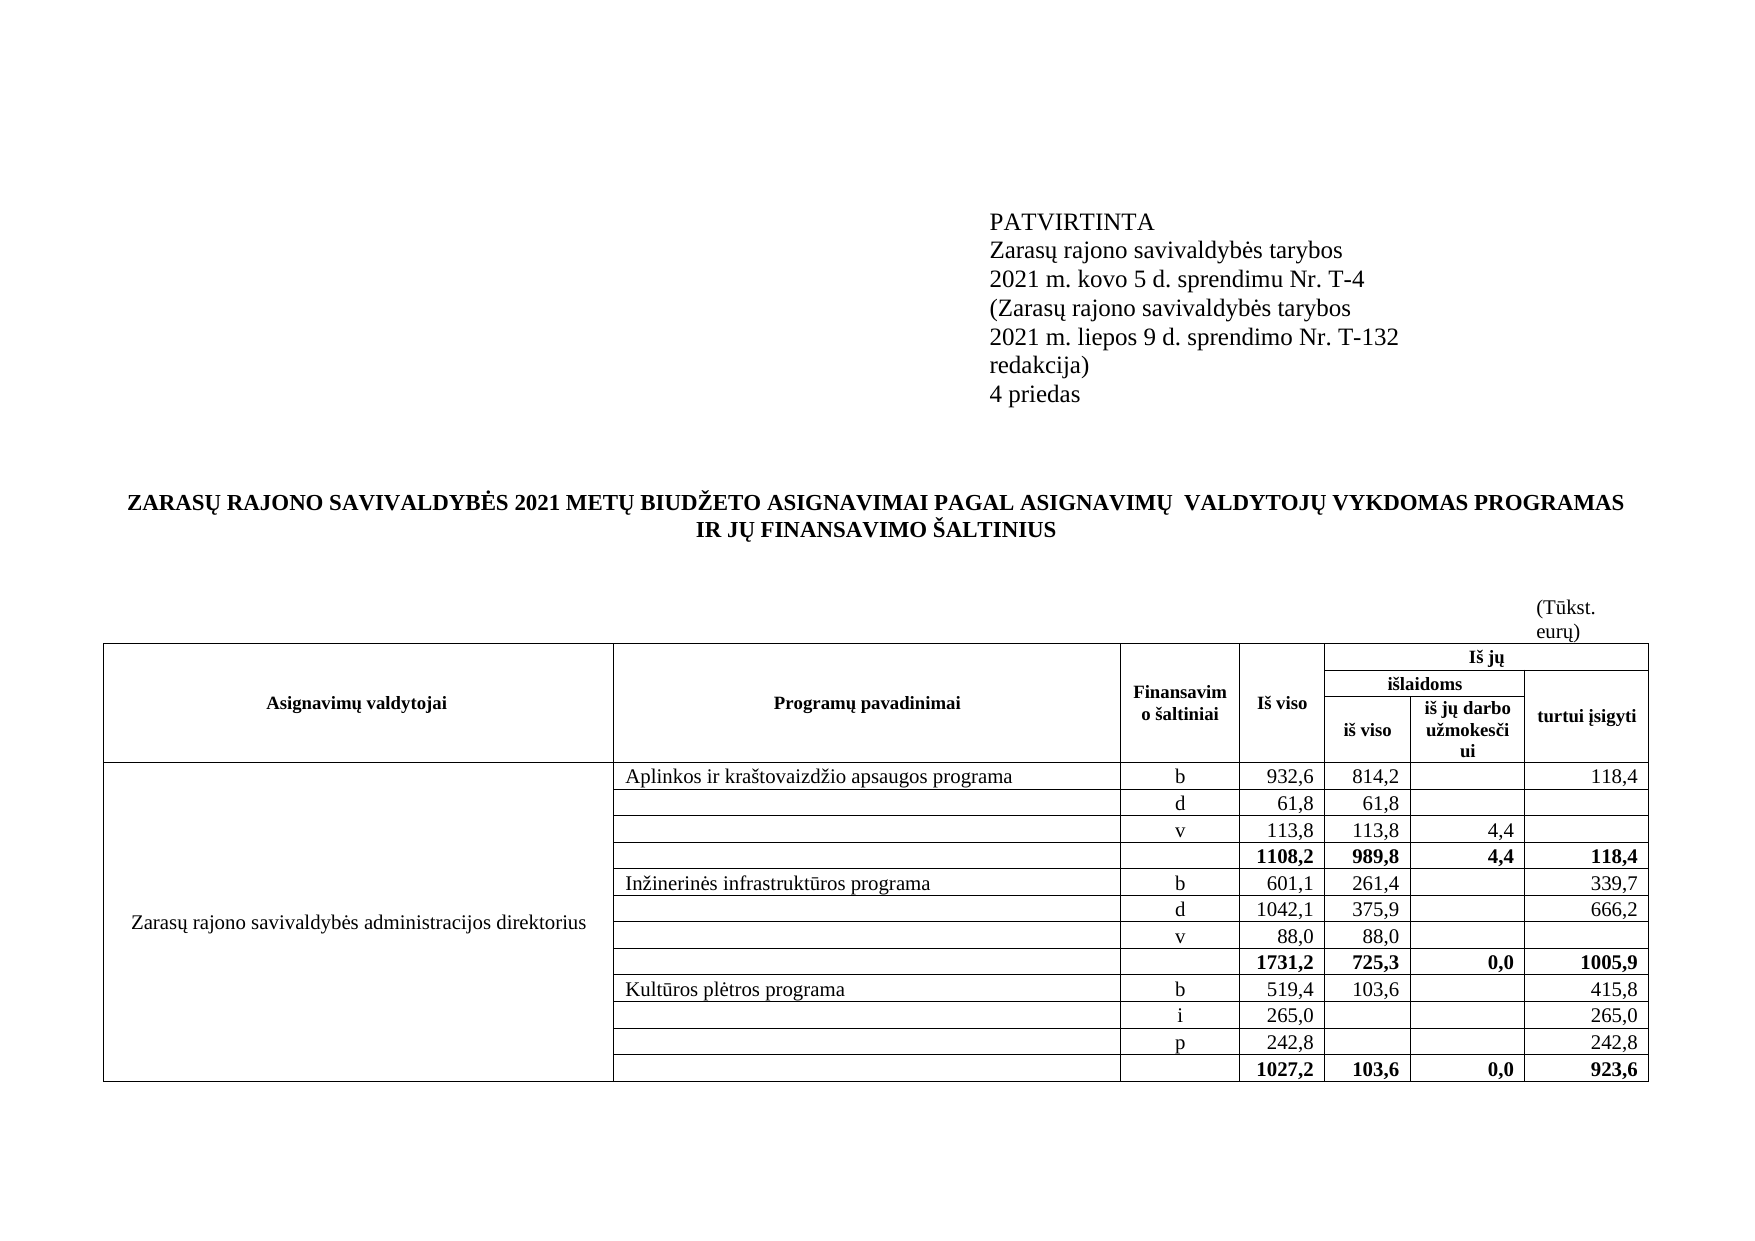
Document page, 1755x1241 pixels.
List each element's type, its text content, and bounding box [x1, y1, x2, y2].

table_cell 1005,9 [1525, 949, 1648, 974]
table_cell p [1121, 1029, 1239, 1054]
table_cell [104, 595, 614, 643]
table_cell [1411, 1002, 1524, 1027]
text 2021 m. liepos 9 d. sprendimo Nr. T-132 [103, 322, 1649, 350]
table_cell 923,6 [1525, 1055, 1648, 1081]
table_cell 118,4 [1525, 843, 1648, 868]
table_cell 1042,1 [1240, 896, 1324, 921]
table_cell [1121, 949, 1239, 974]
table_cell 61,8 [1240, 790, 1324, 815]
table_cell 415,8 [1525, 975, 1648, 1001]
table_cell 1108,2 [1240, 843, 1324, 868]
table_cell 4,4 [1411, 816, 1524, 842]
table_cell 725,3 [1325, 949, 1410, 974]
table_cell Asignavimų valdytojai [104, 644, 613, 762]
table_cell Finansavimo šaltiniai [1121, 644, 1239, 762]
table_cell [1121, 595, 1239, 643]
table_cell 519,4 [1240, 975, 1324, 1001]
table_cell [1411, 790, 1524, 815]
table_cell [1121, 1055, 1239, 1081]
table_cell 814,2 [1325, 763, 1410, 788]
table_cell 265,0 [1525, 1002, 1648, 1027]
table_cell iš viso [1325, 697, 1410, 762]
table_cell 989,8 [1325, 843, 1410, 868]
table_cell v [1121, 922, 1239, 948]
table_cell [1411, 896, 1524, 921]
table_cell 118,4 [1525, 763, 1648, 788]
table_cell 261,4 [1325, 869, 1410, 895]
text 4 priedas [103, 379, 1649, 408]
table_cell 103,6 [1325, 1055, 1410, 1081]
table_cell [1410, 595, 1525, 643]
table_cell [1411, 975, 1524, 1001]
table_cell turtui įsigyti [1525, 671, 1648, 762]
table_cell b [1121, 763, 1239, 788]
table_cell [1325, 595, 1410, 643]
text Zarasų rajono savivaldybės tarybos [103, 235, 1649, 264]
table_cell [1525, 790, 1648, 815]
table_cell 265,0 [1240, 1002, 1324, 1027]
table_cell [1239, 595, 1325, 643]
table_cell Aplinkos ir kraštovaizdžio apsaugos programa [614, 763, 1120, 788]
table_cell [1325, 1002, 1410, 1027]
table_cell 103,6 [1325, 975, 1410, 1001]
table_cell [614, 790, 1120, 815]
table_cell Iš jų [1325, 644, 1648, 669]
table_cell [614, 595, 1121, 643]
table_cell [1411, 1029, 1524, 1054]
table_cell [614, 1029, 1120, 1054]
table_cell 0,0 [1411, 949, 1524, 974]
table_cell 1731,2 [1240, 949, 1324, 974]
text redakcija) [103, 350, 1649, 379]
table_cell [614, 816, 1120, 842]
table_cell 932,6 [1240, 763, 1324, 788]
table_header ZARASŲ RAJONO SAVIVALDYBĖS 2021 METŲ BIUDŽETO ASIGNAVIMAI PAGAL ASIGNAVIMŲ VALDYTOJŲ VYKDOMAS PROGRAMAS IR JŲ FINANSAVIMO ŠALTINIUS [104, 408, 1649, 595]
table_cell Iš viso [1240, 644, 1324, 762]
table_cell 242,8 [1525, 1029, 1648, 1054]
table_cell [614, 843, 1120, 868]
table_cell Kultūros plėtros programa [614, 975, 1120, 1001]
table_cell 88,0 [1325, 922, 1410, 948]
table_cell 4,4 [1411, 843, 1524, 868]
table_cell Zarasų rajono savivaldybės administracijos direktorius [104, 763, 613, 1081]
table_cell [614, 1055, 1120, 1081]
table_cell [614, 1002, 1120, 1027]
table_cell 61,8 [1325, 790, 1410, 815]
table_cell 113,8 [1240, 816, 1324, 842]
table_cell [614, 896, 1120, 921]
table_cell 666,2 [1525, 896, 1648, 921]
table_cell (Tūkst. eurų) [1525, 595, 1649, 643]
table_cell [1411, 763, 1524, 788]
table_cell išlaidoms [1325, 671, 1524, 696]
table_cell Programų pavadinimai [614, 644, 1120, 762]
table_cell 375,9 [1325, 896, 1410, 921]
table_cell 88,0 [1240, 922, 1324, 948]
table_cell [614, 949, 1120, 974]
table_cell d [1121, 896, 1239, 921]
table_cell 113,8 [1325, 816, 1410, 842]
table_cell 0,0 [1411, 1055, 1524, 1081]
text 2021 m. kovo 5 d. sprendimu Nr. T-4 [103, 264, 1649, 293]
table_cell [1411, 922, 1524, 948]
table_cell v [1121, 816, 1239, 842]
table_cell 339,7 [1525, 869, 1648, 895]
table_cell 601,1 [1240, 869, 1324, 895]
text (Zarasų rajono savivaldybės tarybos [103, 293, 1649, 322]
table_cell d [1121, 790, 1239, 815]
table_cell [1121, 843, 1239, 868]
table_cell b [1121, 869, 1239, 895]
table_cell iš jų darbo užmokesčiui [1411, 697, 1524, 762]
table_cell [1525, 922, 1648, 948]
table_cell [1525, 816, 1648, 842]
table_cell i [1121, 1002, 1239, 1027]
table_cell Inžinerinės infrastruktūros programa [614, 869, 1120, 895]
text PATVIRTINTA [103, 207, 1649, 235]
table_cell b [1121, 975, 1239, 1001]
table_cell [614, 922, 1120, 948]
table_cell [1411, 869, 1524, 895]
table_cell [1325, 1029, 1410, 1054]
table_cell 242,8 [1240, 1029, 1324, 1054]
table_cell 1027,2 [1240, 1055, 1324, 1081]
